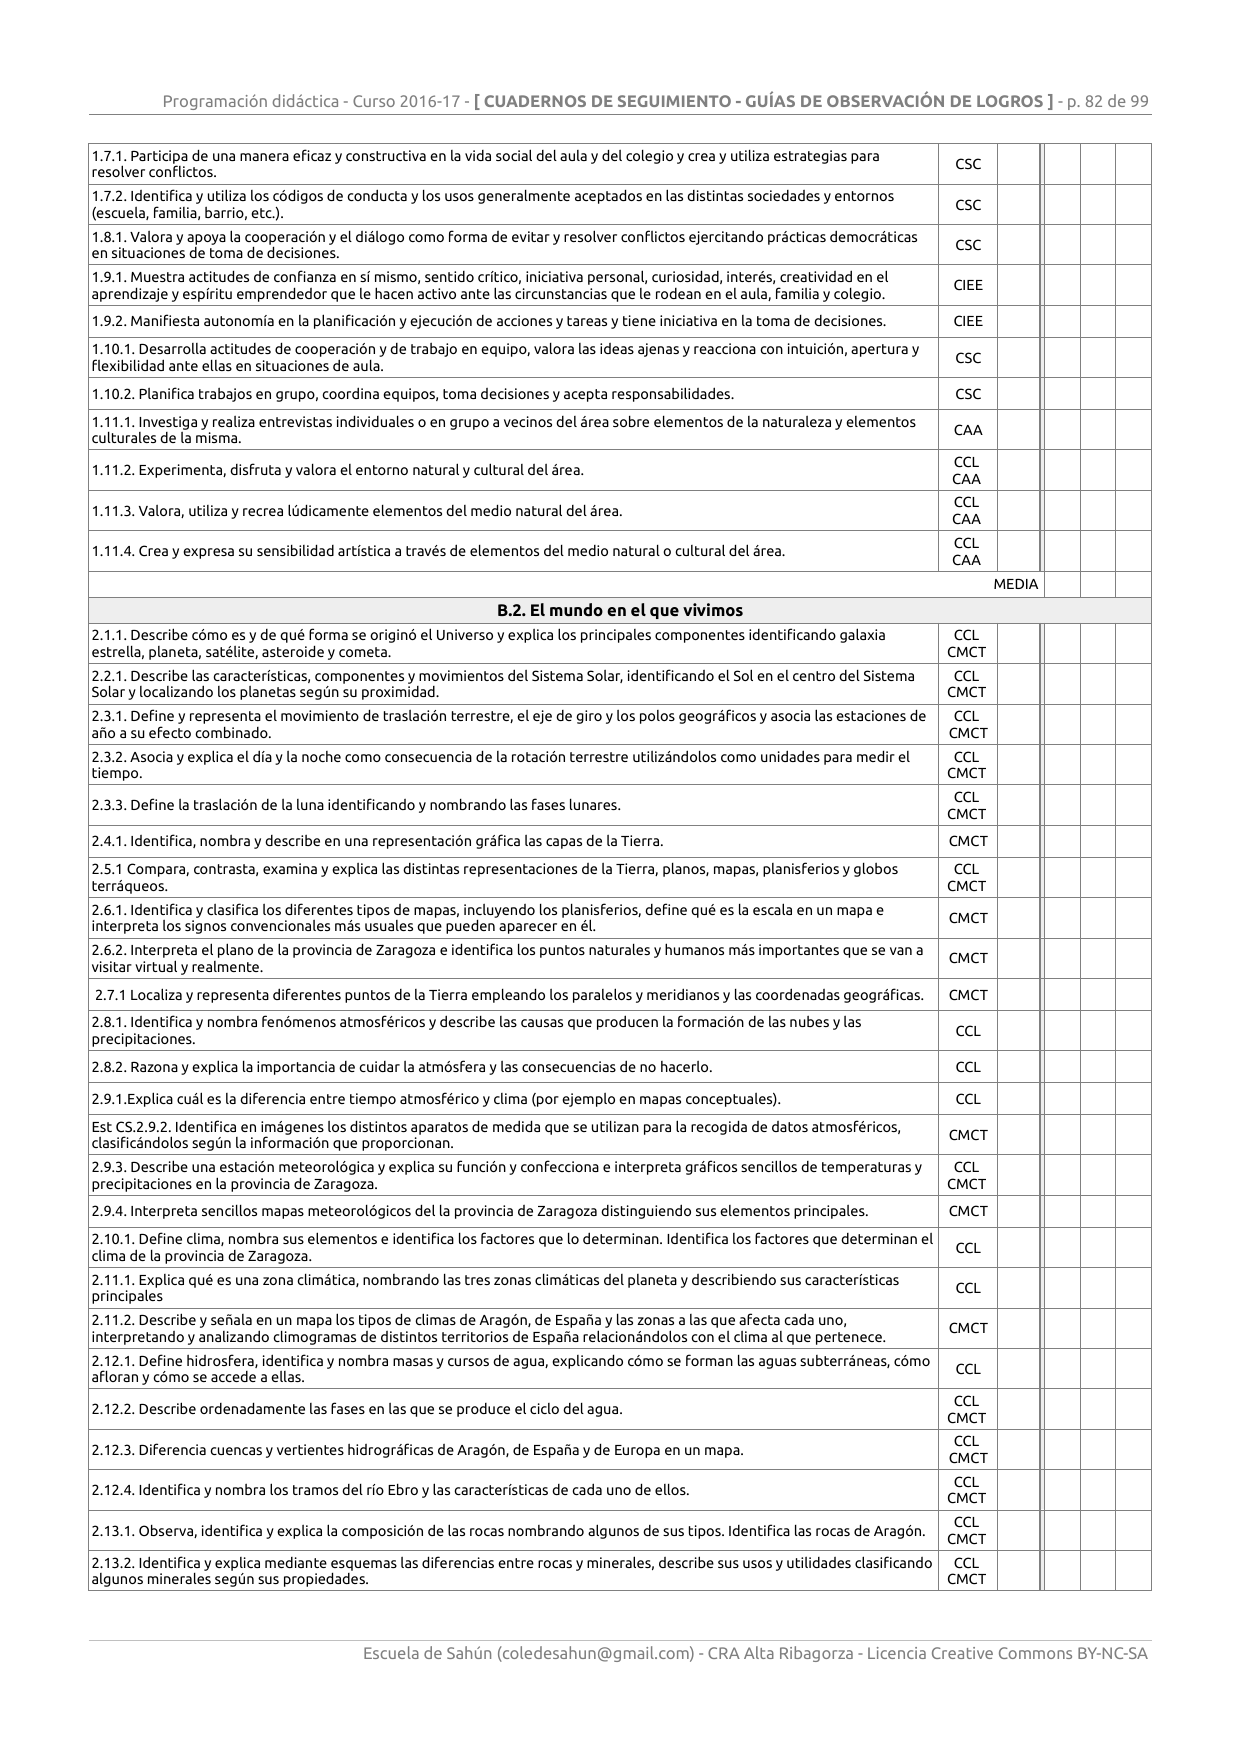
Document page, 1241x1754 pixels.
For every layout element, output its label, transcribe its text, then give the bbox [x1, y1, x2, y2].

table_cell [1045, 1389, 1080, 1429]
table_cell [1045, 1228, 1080, 1267]
table_cell [1045, 225, 1080, 264]
table_cell CCL CMCT [939, 858, 997, 897]
table_cell 2.8.1. Identifica y nombra fenómenos atmosféricos y describe las causas que producen la formación de las nubes y las precipitaciones. [89, 1011, 938, 1050]
table_cell [1081, 225, 1115, 264]
table_cell [998, 1551, 1039, 1590]
table_cell [1081, 410, 1115, 449]
table_cell [1116, 410, 1151, 449]
table_cell [1116, 785, 1151, 825]
table_cell [1045, 1309, 1080, 1348]
table_cell [1081, 705, 1115, 744]
table_cell [1081, 185, 1115, 224]
table_cell [1045, 1196, 1080, 1227]
table_cell [998, 1115, 1039, 1154]
table_cell [998, 1430, 1039, 1469]
table_cell CSC [939, 185, 997, 224]
table_cell [1045, 624, 1080, 663]
table_cell CMCT [939, 1309, 997, 1348]
table_cell [998, 378, 1039, 409]
table_cell [1116, 450, 1151, 490]
table_cell [1045, 410, 1080, 449]
table_cell [1116, 664, 1151, 703]
table_cell [1045, 1051, 1080, 1082]
table_cell [1045, 491, 1080, 530]
table_cell 2.9.3. Describe una estación meteorológica y explica su función y confecciona e interpreta gráficos sencillos de temperaturas y precipitaciones en la provincia de Zaragoza. [89, 1155, 938, 1195]
table_cell [1116, 1470, 1151, 1509]
table_cell [1116, 265, 1151, 305]
table_cell [1045, 185, 1080, 224]
table_cell [1081, 1051, 1115, 1082]
table_cell CSC [939, 225, 997, 264]
table_cell [1081, 1083, 1115, 1114]
table_cell [998, 450, 1039, 490]
table_cell CCL CMCT [939, 624, 997, 663]
table_cell [1045, 664, 1080, 703]
table_cell [1116, 306, 1151, 337]
table_cell CAA [939, 410, 997, 449]
table_cell [1081, 1430, 1115, 1469]
table_cell [1081, 491, 1115, 530]
table_cell CCL CMCT [939, 785, 997, 825]
table_cell [998, 338, 1039, 377]
table_cell [1081, 572, 1115, 597]
table_cell CCL [939, 1268, 997, 1307]
table_cell [1081, 306, 1115, 337]
table_cell [1045, 306, 1080, 337]
table_cell [998, 1155, 1039, 1195]
table_cell [1081, 1551, 1115, 1590]
table_cell 1.10.2. Planifica trabajos en grupo, coordina equipos, toma decisiones y acepta responsabilidades. [89, 378, 938, 409]
table_cell CCL CMCT [939, 1389, 997, 1429]
table_cell [1116, 939, 1151, 978]
table_cell [1116, 1051, 1151, 1082]
table_cell 2.12.1. Define hidrosfera, identifica y nombra masas y cursos de agua, explicando cómo se forman las aguas subterráneas, cómo afloran y cómo se accede a ellas. [89, 1349, 938, 1388]
table_cell [1116, 1196, 1151, 1227]
table_cell [998, 1309, 1039, 1348]
table_cell [1081, 1511, 1115, 1550]
table_cell [998, 306, 1039, 337]
table_cell [1116, 979, 1151, 1010]
table_cell CCL CAA [939, 491, 997, 530]
table_cell [1116, 1155, 1151, 1195]
table_cell CCL [939, 1349, 997, 1388]
table_cell 2.9.1.Explica cuál es la diferencia entre tiempo atmosférico y clima (por ejemplo en mapas conceptuales). [89, 1083, 938, 1114]
table_cell [1116, 1228, 1151, 1267]
table_cell 2.13.2. Identifica y explica mediante esquemas las diferencias entre rocas y minerales, describe sus usos y utilidades clasificando algunos minerales según sus propiedades. [89, 1551, 938, 1590]
table_cell 2.6.1. Identifica y clasifica los diferentes tipos de mapas, incluyendo los planisferios, define qué es la escala en un mapa e interpreta los signos convencionales más usuales que pueden aparecer en él. [89, 898, 938, 937]
table_cell [1116, 858, 1151, 897]
table_cell [1116, 531, 1151, 571]
table_cell CMCT [939, 1196, 997, 1227]
table_cell CMCT [939, 826, 997, 857]
table_cell [998, 225, 1039, 264]
table_cell [1081, 1349, 1115, 1388]
table_cell 1.11.1. Investiga y realiza entrevistas individuales o en grupo a vecinos del área sobre elementos de la naturaleza y elementos culturales de la misma. [89, 410, 938, 449]
table_cell [1116, 1430, 1151, 1469]
table_cell [998, 185, 1039, 224]
table_cell [1116, 1083, 1151, 1114]
table_cell [1081, 1309, 1115, 1348]
table_cell [1081, 1115, 1115, 1154]
table_cell 2.8.2. Razona y explica la importancia de cuidar la atmósfera y las consecuencias de no hacerlo. [89, 1051, 938, 1082]
table_cell 2.3.2. Asocia y explica el día y la noche como consecuencia de la rotación terrestre utilizándolos como unidades para medir el tiempo. [89, 745, 938, 784]
table_cell CCL CMCT [939, 1551, 997, 1590]
table_cell 2.13.1. Observa, identifica y explica la composición de las rocas nombrando algunos de sus tipos. Identifica las rocas de Aragón. [89, 1511, 938, 1550]
table_cell [998, 531, 1039, 571]
table_cell [1116, 705, 1151, 744]
table_cell [1045, 1430, 1080, 1469]
table_cell CCL CMCT [939, 705, 997, 744]
table_cell MEDIA [89, 572, 1044, 597]
table_cell [1081, 378, 1115, 409]
table_cell [1045, 898, 1080, 937]
table_cell [1116, 1389, 1151, 1429]
table_cell CMCT [939, 1115, 997, 1154]
table_cell CCL [939, 1011, 997, 1050]
table_cell [998, 1389, 1039, 1429]
table_cell [1045, 1349, 1080, 1388]
table_cell [1116, 338, 1151, 377]
table_cell [998, 745, 1039, 784]
table_cell [1116, 144, 1151, 183]
table_cell [1045, 979, 1080, 1010]
table_cell [1045, 826, 1080, 857]
table_cell [1045, 1115, 1080, 1154]
table_cell [998, 144, 1039, 183]
table_cell [1081, 338, 1115, 377]
table_cell 2.2.1. Describe las características, componentes y movimientos del Sistema Solar, identificando el Sol en el centro del Sistema Solar y localizando los planetas según su proximidad. [89, 664, 938, 703]
table_cell 2.10.1. Define clima, nombra sus elementos e identifica los factores que lo determinan. Identifica los factores que determinan el clima de la provincia de Zaragoza. [89, 1228, 938, 1267]
table_cell CCL CMCT [939, 745, 997, 784]
table_cell [1081, 1011, 1115, 1050]
table_cell [1081, 745, 1115, 784]
table_cell [1045, 1155, 1080, 1195]
table_cell [1116, 1349, 1151, 1388]
table_cell [1081, 1196, 1115, 1227]
table_cell 1.11.2. Experimenta, disfruta y valora el entorno natural y cultural del área. [89, 450, 938, 490]
table_cell 1.11.3. Valora, utiliza y recrea lúdicamente elementos del medio natural del área. [89, 491, 938, 530]
table_cell [998, 858, 1039, 897]
table_cell CIEE [939, 306, 997, 337]
table_cell CMCT [939, 979, 997, 1010]
table_cell [998, 1083, 1039, 1114]
table_cell 1.9.1. Muestra actitudes de confianza en sí mismo, sentido crítico, iniciativa personal, curiosidad, interés, creatividad en el aprendizaje y espíritu emprendedor que le hacen activo ante las circunstancias que le rodean en el aula, familia y colegio. [89, 265, 938, 305]
table_cell [1081, 826, 1115, 857]
table_cell 1.9.2. Manifiesta autonomía en la planificación y ejecución de acciones y tareas y tiene iniciativa en la toma de decisiones. [89, 306, 938, 337]
table_cell 1.10.1. Desarrolla actitudes de cooperación y de trabajo en equipo, valora las ideas ajenas y reacciona con intuición, apertura y flexibilidad ante ellas en situaciones de aula. [89, 338, 938, 377]
table_cell 1.7.2. Identifica y utiliza los códigos de conducta y los usos generalmente aceptados en las distintas sociedades y entornos (escuela, familia, barrio, etc.). [89, 185, 938, 224]
table_cell [1045, 531, 1080, 571]
table_cell 2.1.1. Describe cómo es y de qué forma se originó el Universo y explica los principales componentes identificando galaxia estrella, planeta, satélite, asteroide y cometa. [89, 624, 938, 663]
table_cell CSC [939, 144, 997, 183]
table_cell CMCT [939, 898, 997, 937]
table_cell [1081, 858, 1115, 897]
table_cell [1116, 1511, 1151, 1550]
table_cell [1081, 939, 1115, 978]
table_cell 2.6.2. Interpreta el plano de la provincia de Zaragoza e identifica los puntos naturales y humanos más importantes que se van a visitar virtual y realmente. [89, 939, 938, 978]
table_cell [1081, 1470, 1115, 1509]
table_cell [998, 664, 1039, 703]
table_cell CSC [939, 338, 997, 377]
table_cell CCL [939, 1228, 997, 1267]
table_cell [998, 785, 1039, 825]
table_cell [1045, 858, 1080, 897]
table_cell 2.9.4. Interpreta sencillos mapas meteorológicos del la provincia de Zaragoza distinguiendo sus elementos principales. [89, 1196, 938, 1227]
table_cell CCL CMCT [939, 1430, 997, 1469]
table_cell 2.3.3. Define la traslación de la luna identificando y nombrando las fases lunares. [89, 785, 938, 825]
table_cell CCL CMCT [939, 664, 997, 703]
table_cell [1116, 1268, 1151, 1307]
table_cell [998, 1349, 1039, 1388]
table_cell [998, 491, 1039, 530]
table_cell CMCT [939, 939, 997, 978]
table_cell 2.11.1. Explica qué es una zona climática, nombrando las tres zonas climáticas del planeta y describiendo sus características principales [89, 1268, 938, 1307]
table_cell [1081, 531, 1115, 571]
table_cell [1116, 624, 1151, 663]
table_cell [1081, 898, 1115, 937]
table_cell CCL CAA [939, 531, 997, 571]
table_cell B.2. El mundo en el que vivimos [89, 598, 1151, 623]
table_cell CCL CMCT [939, 1470, 997, 1509]
table_cell [1045, 450, 1080, 490]
table_cell [998, 265, 1039, 305]
table_cell [998, 939, 1039, 978]
table_cell [1116, 826, 1151, 857]
table_cell CCL CMCT [939, 1155, 997, 1195]
table_cell [1116, 898, 1151, 937]
table_cell [1116, 1551, 1151, 1590]
table_cell [1081, 450, 1115, 490]
table_cell [1045, 1011, 1080, 1050]
table_cell CSC [939, 378, 997, 409]
table_cell [998, 624, 1039, 663]
table_cell [998, 705, 1039, 744]
table_cell [1081, 664, 1115, 703]
table_cell 2.7.1 Localiza y representa diferentes puntos de la Tierra empleando los paralelos y meridianos y las coordenadas geográficas. [89, 979, 938, 1010]
table_cell [1045, 939, 1080, 978]
table_cell CCL [939, 1083, 997, 1114]
table_cell Est CS.2.9.2. Identifica en imágenes los distintos aparatos de medida que se utilizan para la recogida de datos atmosféricos, clasificándolos según la información que proporcionan. [89, 1115, 938, 1154]
table_cell [1116, 378, 1151, 409]
table_cell [1045, 572, 1080, 597]
table_cell 2.12.4. Identifica y nombra los tramos del río Ebro y las características de cada uno de ellos. [89, 1470, 938, 1509]
table_cell [1081, 1268, 1115, 1307]
table_cell [998, 1051, 1039, 1082]
table_cell [1045, 705, 1080, 744]
table_cell CCL [939, 1051, 997, 1082]
table_cell [1116, 1011, 1151, 1050]
table_cell [1116, 491, 1151, 530]
table_cell [1081, 979, 1115, 1010]
table_cell [1045, 1551, 1080, 1590]
table_cell [1081, 144, 1115, 183]
table_cell [998, 898, 1039, 937]
table_cell [1045, 745, 1080, 784]
table_cell [998, 826, 1039, 857]
table_cell [1081, 265, 1115, 305]
table_cell [998, 1268, 1039, 1307]
table_cell [1045, 1083, 1080, 1114]
table_cell [998, 410, 1039, 449]
table_cell [1045, 338, 1080, 377]
table_cell 2.11.2. Describe y señala en un mapa los tipos de climas de Aragón, de España y las zonas a las que afecta cada uno, interpretando y analizando climogramas de distintos territorios de España relacionándolos con el clima al que pertenece. [89, 1309, 938, 1348]
table_cell [1116, 745, 1151, 784]
table_cell [1045, 785, 1080, 825]
table_cell [998, 1011, 1039, 1050]
table_cell 2.12.2. Describe ordenadamente las fases en las que se produce el ciclo del agua. [89, 1389, 938, 1429]
table_cell [1045, 1511, 1080, 1550]
table_cell 1.8.1. Valora y apoya la cooperación y el diálogo como forma de evitar y resolver conflictos ejercitando prácticas democráticas en situaciones de toma de decisiones. [89, 225, 938, 264]
table_cell [1116, 1309, 1151, 1348]
table_cell [1081, 624, 1115, 663]
table_cell [1081, 785, 1115, 825]
table_cell [1116, 1115, 1151, 1154]
table_cell CCL CMCT [939, 1511, 997, 1550]
table_cell 2.4.1. Identifica, nombra y describe en una representación gráfica las capas de la Tierra. [89, 826, 938, 857]
table_cell [998, 1470, 1039, 1509]
table_cell [998, 1228, 1039, 1267]
table_cell 1.11.4. Crea y expresa su sensibilidad artística a través de elementos del medio natural o cultural del área. [89, 531, 938, 571]
table_cell [1081, 1228, 1115, 1267]
table_cell 1.7.1. Participa de una manera eficaz y constructiva en la vida social del aula y del colegio y crea y utiliza estrategias para resolver conflictos. [89, 144, 938, 183]
table_cell 2.5.1 Compara, contrasta, examina y explica las distintas representaciones de la Tierra, planos, mapas, planisferios y globos terráqueos. [89, 858, 938, 897]
table_cell [1045, 378, 1080, 409]
table_cell [1116, 225, 1151, 264]
table_cell [998, 1511, 1039, 1550]
table_cell [1045, 144, 1080, 183]
table_cell [1045, 265, 1080, 305]
table_cell [1045, 1268, 1080, 1307]
table_cell CCL CAA [939, 450, 997, 490]
table_cell CIEE [939, 265, 997, 305]
table_cell [1116, 185, 1151, 224]
table_cell [1116, 572, 1151, 597]
table_cell [1081, 1155, 1115, 1195]
table_cell [1081, 1389, 1115, 1429]
table_cell [998, 979, 1039, 1010]
table_cell 2.3.1. Define y representa el movimiento de traslación terrestre, el eje de giro y los polos geográficos y asocia las estaciones de año a su efecto combinado. [89, 705, 938, 744]
table_cell [1045, 1470, 1080, 1509]
table_cell 2.12.3. Diferencia cuencas y vertientes hidrográficas de Aragón, de España y de Europa en un mapa. [89, 1430, 938, 1469]
table_cell [998, 1196, 1039, 1227]
